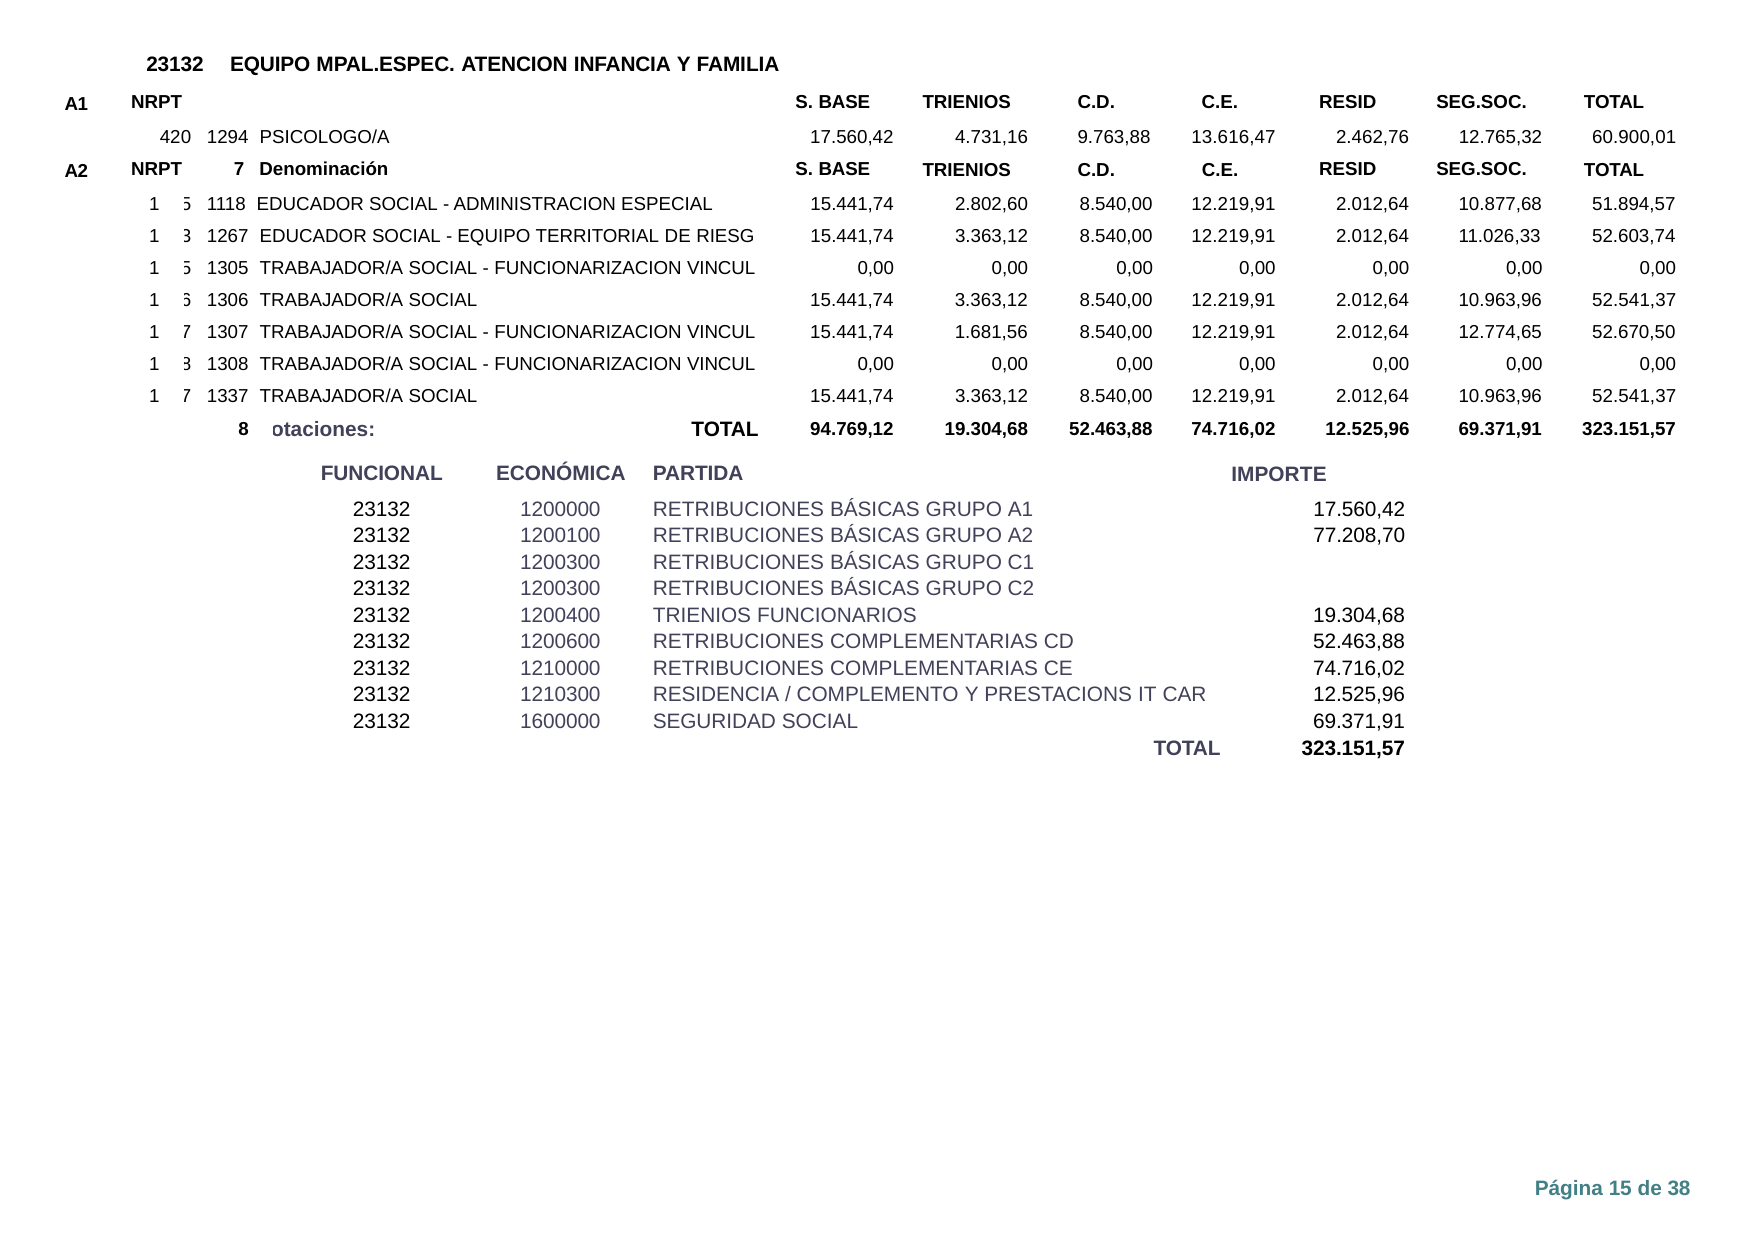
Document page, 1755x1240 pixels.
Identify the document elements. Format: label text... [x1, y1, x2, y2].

text TOTAL [1584, 159, 1701, 180]
text 1200400 [520, 603, 626, 627]
text 0,00 [991, 354, 1053, 375]
text 0,00 [1372, 354, 1434, 375]
text Página 15 de 38 [1534, 1177, 1715, 1200]
text 0,00 [857, 354, 919, 375]
text C.D. [1077, 92, 1140, 113]
text 8.540,00 [1079, 194, 1178, 215]
text 12.219,91 [1191, 322, 1301, 343]
text 23132 [353, 577, 436, 600]
text 538 1308 TRABAJADOR/A SOCIAL - FUNCIONARIZACION VINCUL [184, 354, 779, 375]
text SEG.SOC. [1436, 92, 1567, 113]
text 52.463,88 [1313, 630, 1431, 653]
text RESID [1319, 159, 1434, 180]
text 60.900,01 [1592, 127, 1701, 147]
text RETRIBUCIONES BÁSICAS GRUPO C2 [653, 577, 1232, 600]
text 420 1294 PSICOLOGO/A [159, 126, 414, 147]
text TOTAL [691, 418, 786, 442]
text 12.765,32 [1458, 126, 1567, 147]
text 15.441,74 [810, 290, 919, 311]
text 2.802,60 [955, 194, 1053, 215]
text TRIENIOS [922, 159, 1036, 180]
text 19.304,68 [1313, 604, 1431, 627]
text TRIENIOS FUNCIONARIOS [653, 603, 1232, 627]
text 3.363,12 [954, 290, 1053, 311]
text 2.012,64 [1336, 322, 1434, 343]
text 2.012,64 [1336, 290, 1434, 311]
text A2 [64, 161, 113, 182]
text 1200100 [520, 524, 626, 547]
text 12.525,96 [1325, 418, 1434, 439]
text 0,00 [1239, 354, 1301, 375]
text RETRIBUCIONES COMPLEMENTARIAS CE [653, 657, 1232, 680]
text 1200000 [520, 497, 626, 521]
text 11.026,33 [1458, 226, 1567, 247]
text 8 [238, 418, 273, 439]
text 8.540,00 [1079, 322, 1178, 343]
text 2.012,64 [1336, 194, 1434, 215]
text C.E. [1202, 159, 1300, 180]
text 10.963,96 [1458, 290, 1567, 311]
text S. BASE [795, 92, 919, 113]
text RESID [1319, 92, 1434, 113]
text 2.012,64 [1336, 226, 1434, 247]
text 9.763,88 [1077, 127, 1178, 147]
text SEG.SOC. [1436, 159, 1567, 180]
text 0,00 [991, 258, 1053, 279]
text 74.716,02 [1191, 418, 1301, 439]
text 12.219,91 [1191, 226, 1301, 247]
text 1200300 [520, 551, 626, 574]
text 1 [149, 258, 184, 279]
text 12.219,91 [1191, 194, 1301, 215]
text 23132 [353, 551, 436, 574]
text C.E. [1201, 92, 1263, 113]
text IMPORTE [1231, 463, 1351, 486]
text 52.541,37 [1592, 386, 1701, 407]
text 8.540,00 [1079, 386, 1178, 407]
text 52.541,37 [1592, 290, 1701, 311]
text 15.441,74 [810, 386, 919, 407]
text 69.371,91 [1458, 418, 1567, 439]
text 23132 [353, 683, 436, 706]
text 12.774,65 [1458, 322, 1567, 343]
text 535 1305 TRABAJADOR/A SOCIAL - FUNCIONARIZACION VINCUL [184, 258, 779, 279]
text 2.462,76 [1336, 126, 1434, 147]
text RETRIBUCIONES BÁSICAS GRUPO A1 [653, 497, 1232, 521]
text 0,00 [1116, 354, 1178, 375]
text ECONÓMICA PARTIDA [496, 462, 769, 485]
text RETRIBUCIONES COMPLEMENTARIAS CD [653, 630, 1232, 653]
text FUNCIONAL [321, 462, 467, 485]
text 1.681,56 [954, 322, 1053, 343]
text 17.560,42 [1313, 497, 1431, 521]
text 0,00 [1506, 354, 1567, 375]
text 323.151,57 [1301, 737, 1431, 760]
text NRPT 7 Denominación [131, 159, 414, 180]
text 1600000 [520, 709, 626, 733]
text 323.151,57 [1582, 418, 1701, 439]
text 0,00 [857, 258, 919, 279]
text 52.463,88 [1069, 418, 1178, 439]
text S. BASE [795, 159, 919, 180]
text 4.731,16 [955, 126, 1053, 147]
text 77.208,70 [1313, 524, 1431, 547]
text RESIDENCIA / COMPLEMENTO Y PRESTACIONS IT CAR [653, 683, 1232, 706]
text 19.304,68 [944, 418, 1053, 439]
text 23132 EQUIPO MPAL.ESPEC. ATENCION INFANCIA Y FAMILIA [146, 53, 808, 76]
text 12.525,96 [1313, 683, 1431, 706]
text 74.716,02 [1313, 657, 1431, 680]
text Dotaciones: [256, 418, 467, 442]
text 23132 [353, 603, 436, 627]
text 10.963,96 [1458, 386, 1567, 407]
text 10.877,68 [1458, 194, 1567, 215]
text 0,00 [1372, 258, 1434, 279]
text 1210300 [520, 683, 626, 706]
text 1 [149, 354, 184, 375]
text 1 [149, 194, 184, 215]
text RETRIBUCIONES BÁSICAS GRUPO C1 [653, 551, 1232, 574]
text 155 1118 EDUCADOR SOCIAL - ADMINISTRACION ESPECIAL [184, 194, 779, 215]
text 51.894,57 [1592, 194, 1701, 215]
text 15.441,74 [810, 322, 919, 343]
text 8.540,00 [1079, 290, 1178, 311]
text 0,00 [1506, 258, 1567, 279]
text 13.616,47 [1191, 127, 1300, 147]
text 587 1337 TRABAJADOR/A SOCIAL [184, 386, 779, 407]
text 1 [149, 290, 184, 311]
text 15.441,74 [810, 194, 919, 215]
text 536 1306 TRABAJADOR/A SOCIAL [184, 290, 779, 311]
text 23132 [353, 657, 436, 680]
text NRPT [131, 92, 414, 113]
text SEGURIDAD SOCIAL [653, 710, 883, 733]
text RETRIBUCIONES BÁSICAS GRUPO A2 [653, 524, 1232, 547]
text TOTAL [1153, 737, 1248, 760]
text 94.769,12 [810, 418, 919, 439]
text 0,00 [1239, 258, 1301, 279]
text 1200600 [520, 630, 626, 653]
text 1200300 [520, 577, 626, 600]
text 23132 [353, 497, 436, 521]
text 0,00 [1639, 354, 1701, 375]
text 23132 [353, 524, 436, 547]
text 15.441,74 [810, 226, 919, 247]
text 69.371,91 [1313, 710, 1431, 733]
text 8.540,00 [1079, 226, 1178, 247]
text 3.363,12 [955, 386, 1053, 407]
text TRIENIOS [922, 92, 1053, 113]
text 3.363,12 [955, 226, 1053, 247]
text 52.603,74 [1592, 226, 1701, 247]
text 1210000 [520, 657, 626, 680]
text 1 [149, 386, 184, 407]
text 1 [149, 322, 184, 343]
text 0,00 [1639, 258, 1701, 279]
text 52.670,50 [1592, 322, 1701, 343]
text 12.219,91 [1191, 386, 1301, 407]
text A1 [64, 93, 113, 114]
text 537 1307 TRABAJADOR/A SOCIAL - FUNCIONARIZACION VINCUL [184, 322, 779, 343]
text 0,00 [1116, 258, 1178, 279]
text TOTAL [1584, 92, 1671, 113]
text 12.219,91 [1191, 290, 1301, 311]
text 17.560,42 [810, 126, 919, 147]
text 393 1267 EDUCADOR SOCIAL - EQUIPO TERRITORIAL DE RIESG [184, 226, 779, 247]
text 23132 [353, 709, 436, 733]
text C.D. [1077, 159, 1178, 180]
text 2.012,64 [1336, 386, 1434, 407]
text 1 [149, 226, 184, 247]
text 23132 [353, 630, 436, 653]
